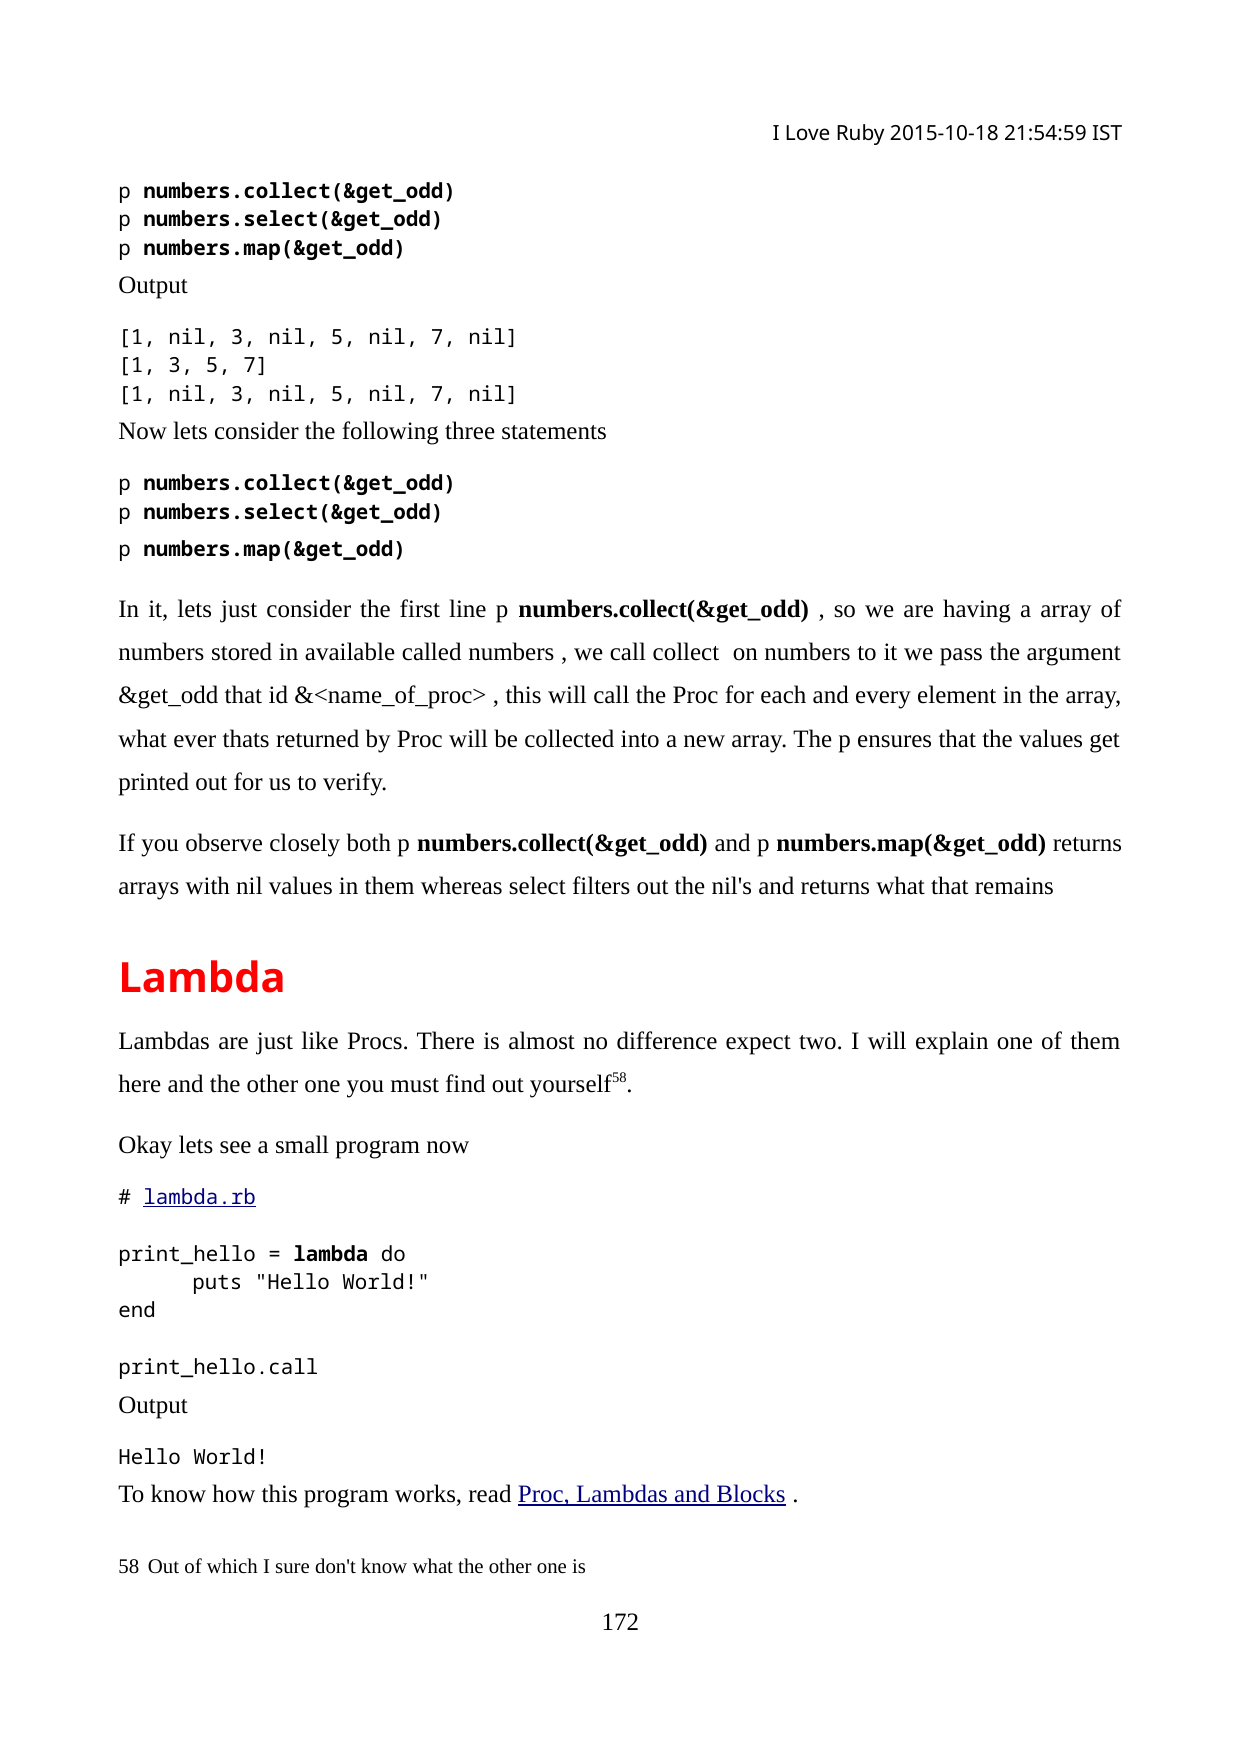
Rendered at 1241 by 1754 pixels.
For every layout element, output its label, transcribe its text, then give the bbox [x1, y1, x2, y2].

text In it, lets just consider the first line p numbers.collect(&get_odd) , so we are having a array of numbers stored in available called numbers , we call collect on numbers to it we pass the argument &get_odd that id &<name_of_proc> , this will call the Proc for each and every element in the array, what ever thats returned by Proc will be collected into a new array. The p ensures that the values get printed out for us to verify. [118, 594, 1122, 796]
text Okay lets see a small program now [118, 1130, 1122, 1159]
text Out of which I sure don't know what the other one is [118, 1553, 1122, 1578]
text To know how this program works, read Proc, Lambdas and Blocks . [118, 1479, 1122, 1508]
text p numbers.collect(&get_odd) [118, 176, 1122, 204]
text print_hello = lambda do [118, 1239, 1122, 1267]
text Lambdas are just like Procs. There is almost no difference expect two. I will explain one of them here and the other one you must find out yourself. [118, 1026, 1122, 1098]
text p numbers.map(&get_odd) [118, 233, 1122, 261]
text [1, 3, 5, 7] [118, 351, 1122, 379]
subtitle Lambda [118, 948, 1122, 1004]
text p numbers.select(&get_odd) [118, 497, 1122, 525]
text Output [118, 1390, 1122, 1418]
text Hello World! [118, 1442, 1122, 1470]
text p numbers.collect(&get_odd) [118, 468, 1122, 497]
text p numbers.select(&get_odd) [118, 204, 1122, 233]
text # lambda.rb [118, 1182, 1122, 1210]
text If you observe closely both p numbers.collect(&get_odd) and p numbers.map(&get_odd) returns arrays with nil values in them whereas select filters out the nil's and returns what that remains [118, 828, 1122, 899]
text puts "Hello World!" [118, 1267, 1122, 1296]
text print_hello.call [118, 1352, 1122, 1381]
text [1, nil, 3, nil, 5, nil, 7, nil] [118, 379, 1122, 407]
text Output [118, 270, 1122, 299]
text end [118, 1296, 1122, 1324]
text p numbers.map(&get_odd) [118, 534, 1122, 562]
text [1, nil, 3, nil, 5, nil, 7, nil] [118, 322, 1122, 351]
text Now lets consider the following three statements [118, 416, 1122, 445]
